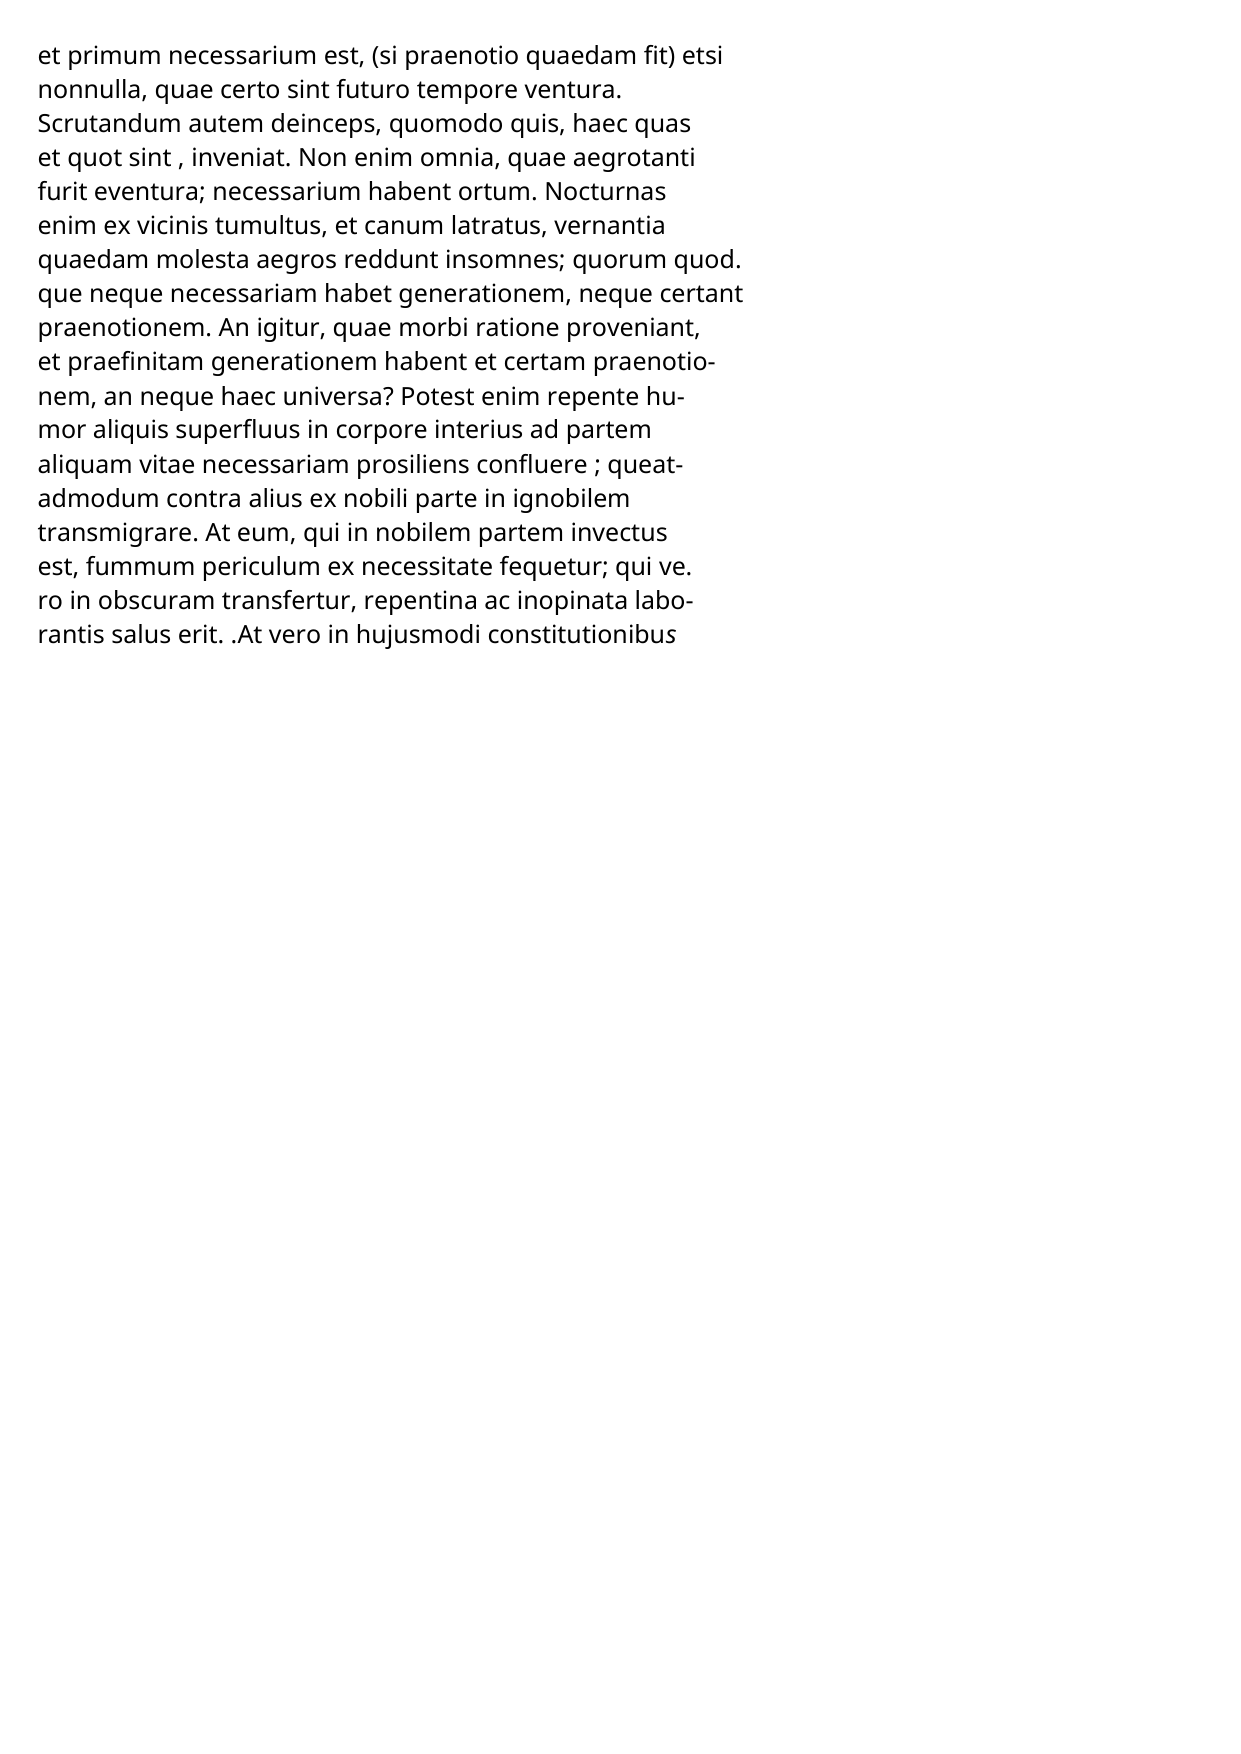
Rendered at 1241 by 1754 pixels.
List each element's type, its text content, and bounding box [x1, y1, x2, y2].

text et primum necessarium est, (si praenotio quaedam fit) etsi nonnulla, quae certo sint futuro tempore ventura. Scrutandum autem deinceps, quomodo quis, haec quas et quot sint , inveniat. Non enim omnia, quae aegrotanti furit eventura; necessarium habent ortum. Nocturnas enim ex vicinis tumultus, et canum latratus, vernantia quaedam molesta aegros reddunt insomnes; quorum quod. que neque necessariam habet generationem, neque certant praenotionem. An igitur, quae morbi ratione proveniant, et praefinitam generationem habent et certam praenotio- nem, an neque haec universa? Potest enim repente hu- mor aliquis superfluus in corpore interius ad partem aliquam vitae necessariam prosiliens confluere ; queat- admodum contra alius ex nobili parte in ignobilem transmigrare. At eum, qui in nobilem partem invectus est, fummum periculum ex necessitate fequetur; qui ve. ro in obscuram transfertur, repentina ac inopinata labo- rantis salus erit. .At vero in hujusmodi constitutionibus [37, 37, 1203, 651]
